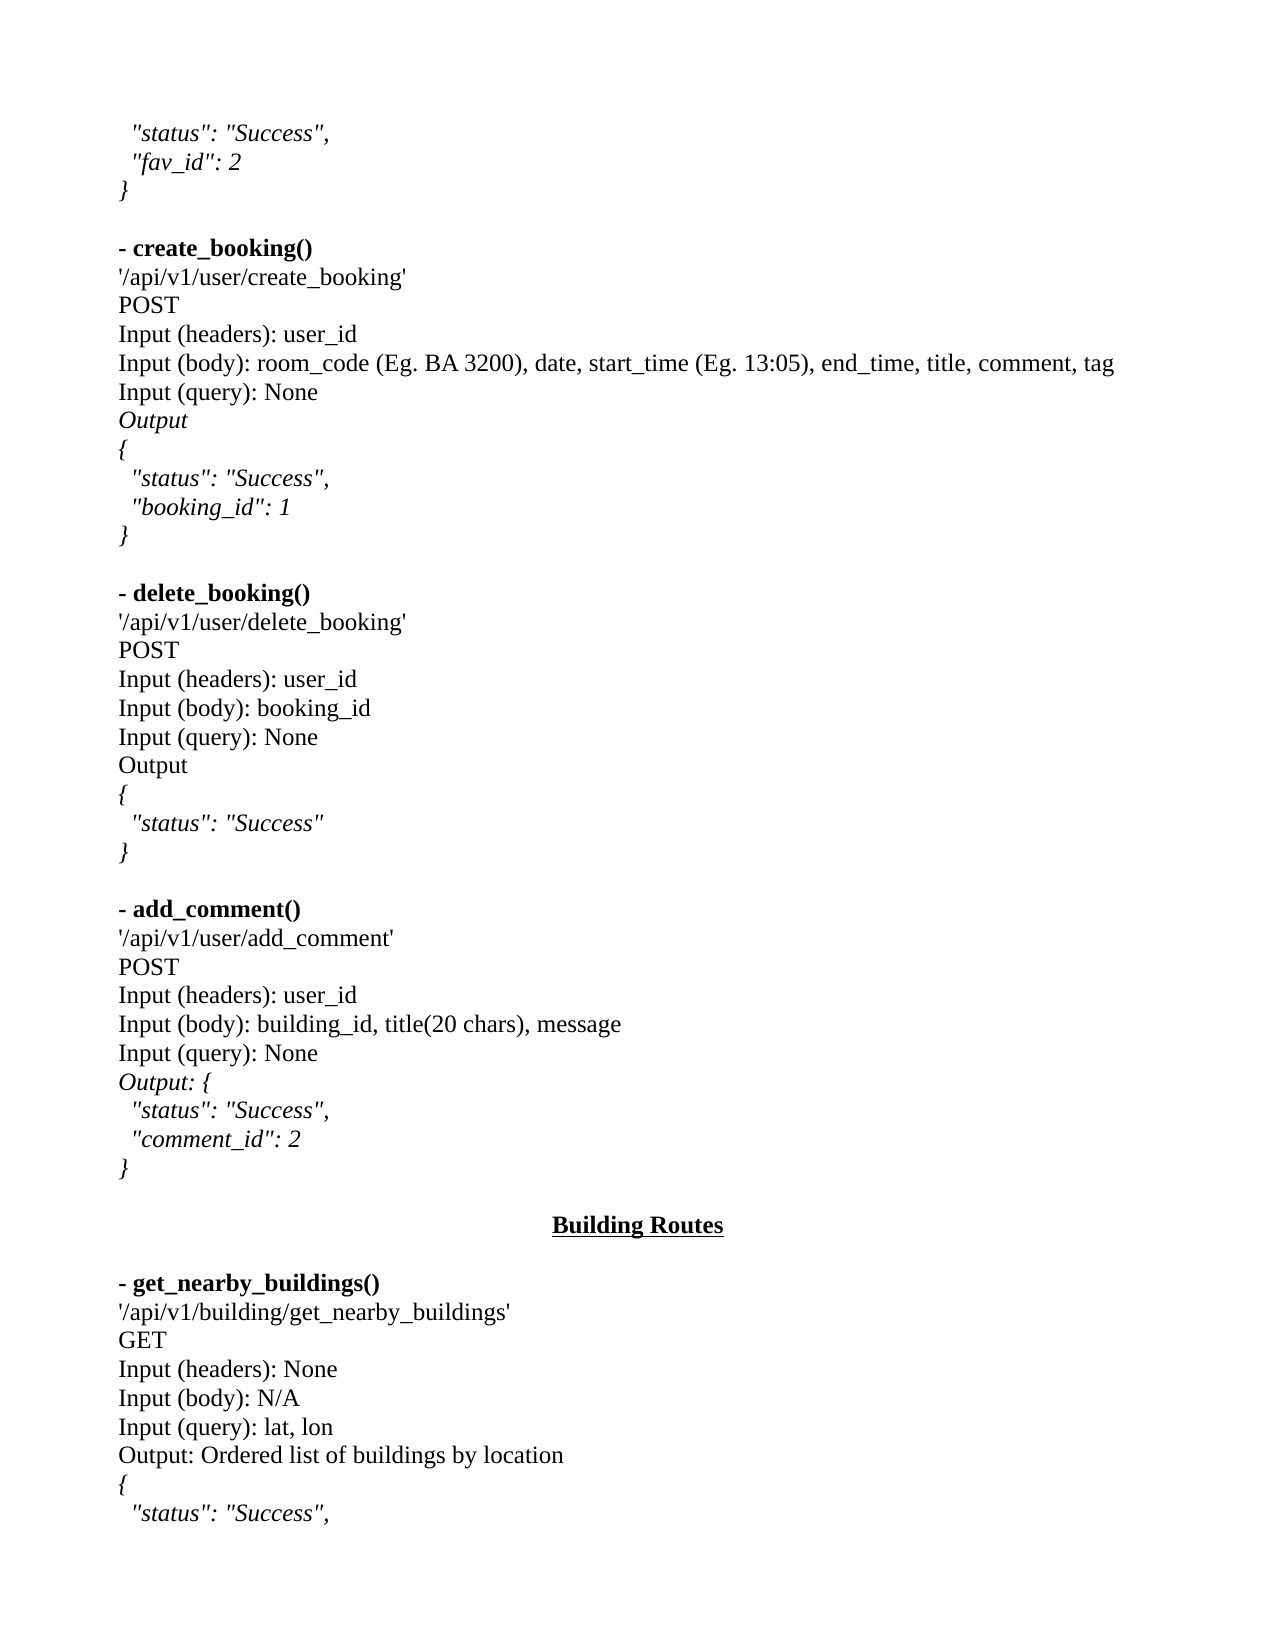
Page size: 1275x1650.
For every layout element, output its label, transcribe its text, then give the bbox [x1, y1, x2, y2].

text Building Routes [118, 1211, 1157, 1239]
text "status": "Success", [118, 1096, 1157, 1124]
text Input (body): N/A [118, 1383, 1157, 1412]
text } [118, 176, 1157, 204]
text { [118, 1469, 1157, 1498]
text } [118, 837, 1157, 866]
text POST [118, 291, 1157, 319]
text Output [118, 406, 1157, 434]
text "status": "Success" [118, 808, 1157, 837]
text Input (query): None [118, 722, 1157, 751]
text Input (headers): None [118, 1354, 1157, 1383]
text Input (headers): user_id [118, 664, 1157, 693]
text Input (query): lat, lon [118, 1412, 1157, 1441]
text Input (query): None [118, 377, 1157, 406]
text "booking_id": 1 [118, 492, 1157, 521]
text Input (headers): user_id [118, 981, 1157, 1009]
text '/api/v1/user/create_booking' [118, 262, 1157, 291]
text { [118, 434, 1157, 463]
text } [118, 1153, 1157, 1182]
text '/api/v1/user/add_comment' [118, 923, 1157, 952]
text Input (body): building_id, title(20 chars), message [118, 1009, 1157, 1038]
text - add_comment() [118, 894, 1157, 923]
text Output: { [118, 1067, 1157, 1096]
text POST [118, 636, 1157, 664]
text Input (body): booking_id [118, 693, 1157, 722]
text "fav_id": 2 [118, 147, 1157, 176]
text '/api/v1/building/get_nearby_buildings' [118, 1297, 1157, 1326]
text { [118, 779, 1157, 808]
text "comment_id": 2 [118, 1124, 1157, 1153]
text Output: Ordered list of buildings by location [118, 1441, 1157, 1469]
text - delete_booking() [118, 578, 1157, 607]
text "status": "Success", [118, 463, 1157, 492]
text GET [118, 1326, 1157, 1354]
text '/api/v1/user/delete_booking' [118, 607, 1157, 636]
text - get_nearby_buildings() [118, 1268, 1157, 1297]
text Input (body): room_code (Eg. BA 3200), date, start_time (Eg. 13:05), end_time, title, comment, tag [118, 348, 1157, 377]
text "status": "Success", [118, 118, 1157, 147]
text } [118, 521, 1157, 549]
text POST [118, 952, 1157, 981]
text Input (headers): user_id [118, 319, 1157, 348]
text - create_booking() [118, 233, 1157, 262]
text "status": "Success", [118, 1498, 1157, 1527]
text Output [118, 751, 1157, 779]
text Input (query): None [118, 1038, 1157, 1067]
